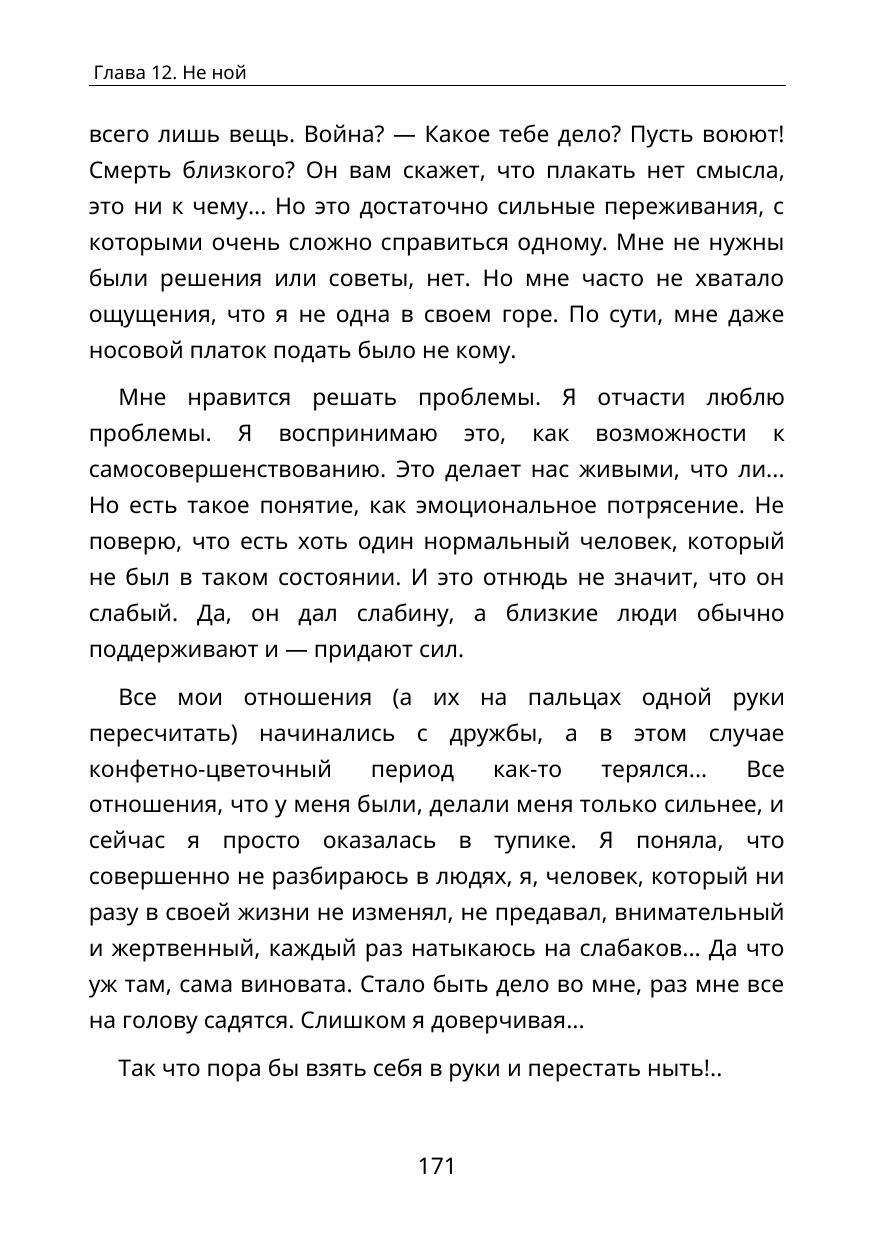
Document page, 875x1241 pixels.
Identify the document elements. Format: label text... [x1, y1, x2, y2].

text Все мои отношения (а их на пальцах одной руки пересчитать) начинались с дружбы, а в этом случае конфетно-цветочный период как-то терялся... Все отношения, что у меня были, делали меня только сильнее, и сейчас я просто оказалась в тупике. Я поняла, что совершенно не разбираюсь в людях, я, человек, который ни разу в своей жизни не изменял, не предавал, внимательный и жертвенный, каждый раз натыкаюсь на слабаков... Да что уж там, сама виновата. Стало быть дело во мне, раз мне все на голову садятся. Слишком я доверчивая... [88, 681, 786, 1035]
text Мне нравится решать проблемы. Я отчасти люблю проблемы. Я воспринимаю это, как возможности к самосовершенствованию. Это делает нас живыми, что ли... Но есть такое понятие, как эмоциональное потрясение. Не поверю, что есть хоть один нормальный человек, который не был в таком состоянии. И это отнюдь не значит, что он слабый. Да, он дал слабину, а близкие люди обычно поддерживают и — придают сил. [88, 381, 786, 664]
text Так что пора бы взять себя в руки и перестать ныть!.. [88, 1052, 786, 1083]
text всего лишь вещь. Война? — Какое тебе дело? Пусть воюют! Смерть близкого? Он вам скажет, что плакать нет смысла, это ни к чему... Но это достаточно сильные переживания, с которыми очень сложно справиться одному. Мне не нужны были решения или советы, нет. Но мне часто не хватало ощущения, что я не одна в своем горе. По сути, мне даже носовой платок подать было не кому. [88, 118, 786, 365]
